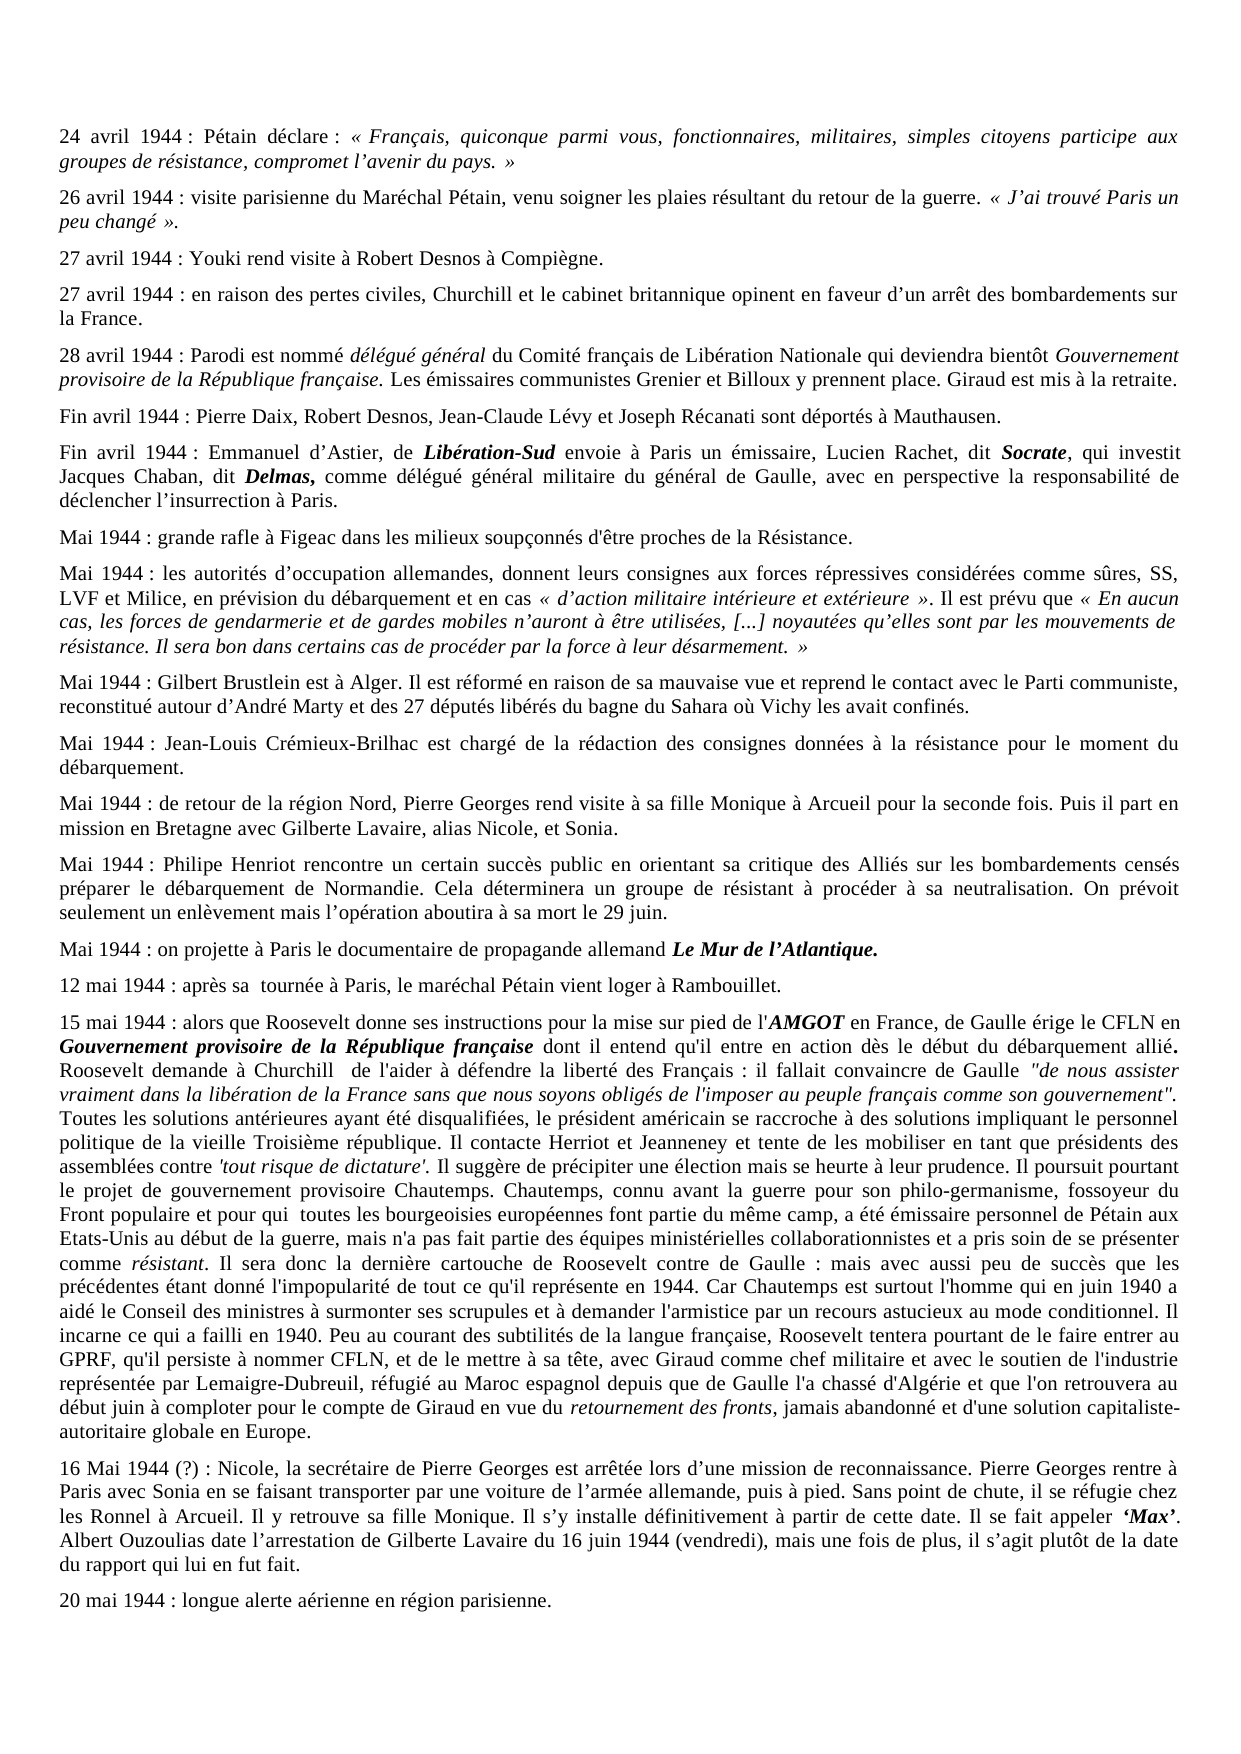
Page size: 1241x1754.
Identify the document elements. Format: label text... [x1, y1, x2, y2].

text Mai 1944 : les autorités d’occupation allemandes, donnent leurs consignes aux forces répressives considérées comme sûres, SS, LVF et Milice, en prévision du débarquement et en cas « d’action militaire intérieure et extérieure ». Il est prévu que « En aucun cas, les forces de gendarmerie et de gardes mobiles n’auront à être utilisées, [...] noyautées qu’elles sont par les mouvements de résistance. Il sera bon dans certains cas de procéder par la force à leur désarmement. » [59, 561, 1181, 657]
text Mai 1944 : de retour de la région Nord, Pierre Georges rend visite à sa fille Monique à Arcueil pour la seconde fois. Puis il part en mission en Bretagne avec Gilberte Lavaire, alias Nicole, et Sonia. [59, 791, 1181, 839]
text 20 mai 1944 : longue alerte aérienne en région parisienne. [59, 1588, 1181, 1612]
text Mai 1944 : grande rafle à Figeac dans les milieux soupçonnés d'être proches de la Résistance. [59, 525, 1181, 549]
text 27 avril 1944 : en raison des pertes civiles, Churchill et le cabinet britannique opinent en faveur d’un arrêt des bombardements sur la France. [59, 282, 1181, 330]
text Mai 1944 : Gilbert Brustlein est à Alger. Il est réformé en raison de sa mauvaise vue et reprend le contact avec le Parti communiste, reconstitué autour d’André Marty et des 27 députés libérés du bagne du Sahara où Vichy les avait confinés. [59, 670, 1181, 718]
text 12 mai 1944 : après sa tournée à Paris, le maréchal Pétain vient loger à Rambouillet. [59, 973, 1181, 997]
text Mai 1944 : Jean-Louis Crémieux-Brilhac est chargé de la rédaction des consignes données à la résistance pour le moment du débarquement. [59, 731, 1181, 779]
text Fin avril 1944 : Emmanuel d’Astier, de Libération-Sud envoie à Paris un émissaire, Lucien Rachet, dit Socrate, qui investit Jacques Chaban, dit Delmas, comme délégué général militaire du général de Gaulle, avec en perspective la responsabilité de déclencher l’insurrection à Paris. [59, 440, 1181, 512]
text 24 avril 1944 : Pétain déclare : « Français, quiconque parmi vous, fonctionnaires, militaires, simples citoyens participe aux groupes de résistance, compromet l’avenir du pays. » [59, 124, 1181, 172]
text Fin avril 1944 : Pierre Daix, Robert Desnos, Jean-Claude Lévy et Joseph Récanati sont déportés à Mauthausen. [59, 403, 1181, 427]
text Mai 1944 : on projette à Paris le documentaire de propagande allemand Le Mur de l’Atlantique. [59, 937, 1181, 961]
text 15 mai 1944 : alors que Roosevelt donne ses instructions pour la mise sur pied de l'AMGOT en France, de Gaulle érige le CFLN en Gouvernement provisoire de la République française dont il entend qu'il entre en action dès le début du débarquement allié. Roosevelt demande à Churchill de l'aider à défendre la liberté des Français : il fallait convaincre de Gaulle "de nous assister vraiment dans la libération de la France sans que nous soyons obligés de l'imposer au peuple français comme son gouvernement". Toutes les solutions antérieures ayant été disqualifiées, le président américain se raccroche à des solutions impliquant le personnel politique de la vieille Troisième république. Il contacte Herriot et Jeanneney et tente de les mobiliser en tant que présidents des assemblées contre 'tout risque de dictature'. Il suggère de précipiter une élection mais se heurte à leur prudence. Il poursuit pourtant le projet de gouvernement provisoire Chautemps. Chautemps, connu avant la guerre pour son philo-germanisme, fossoyeur du Front populaire et pour qui toutes les bourgeoisies européennes font partie du même camp, a été émissaire personnel de Pétain aux Etats-Unis au début de la guerre, mais n'a pas fait partie des équipes ministérielles collaborationnistes et a pris soin de se présenter comme résistant. Il sera donc la dernière cartouche de Roosevelt contre de Gaulle : mais avec aussi peu de succès que les précédentes étant donné l'impopularité de tout ce qu'il représente en 1944. Car Chautemps est surtout l'homme qui en juin 1940 a aidé le Conseil des ministres à surmonter ses scrupules et à demander l'armistice par un recours astucieux au mode conditionnel. Il incarne ce qui a failli en 1940. Peu au courant des subtilités de la langue française, Roosevelt tentera pourtant de le faire entrer au GPRF, qu'il persiste à nommer CFLN, et de le mettre à sa tête, avec Giraud comme chef militaire et avec le soutien de l'industrie représentée par Lemaigre-Dubreuil, réfugié au Maroc espagnol depuis que de Gaulle l'a chassé d'Algérie et que l'on retrouvera au début juin à comploter pour le compte de Giraud en vue du retournement des fronts, jamais abandonné et d'une solution capitaliste-autoritaire globale en Europe. [59, 1010, 1181, 1443]
text 27 avril 1944 : Youki rend visite à Robert Desnos à Compiègne. [59, 246, 1181, 270]
text 16 Mai 1944 (?) : Nicole, la secrétaire de Pierre Georges est arrêtée lors d’une mission de reconnaissance. Pierre Georges rentre à Paris avec Sonia en se faisant transporter par une voiture de l’armée allemande, puis à pied. Sans point de chute, il se réfugie chez les Ronnel à Arcueil. Il y retrouve sa fille Monique. Il s’y installe définitivement à partir de cette date. Il se fait appeler ‘Max’. Albert Ouzoulias date l’arrestation de Gilberte Lavaire du 16 juin 1944 (vendredi), mais une fois de plus, il s’agit plutôt de la date du rapport qui lui en fut fait. [59, 1455, 1181, 1576]
text 26 avril 1944 : visite parisienne du Maréchal Pétain, venu soigner les plaies résultant du retour de la guerre. « J’ai trouvé Paris un peu changé ». [59, 185, 1181, 233]
text 28 avril 1944 : Parodi est nommé délégué général du Comité français de Libération Nationale qui deviendra bientôt Gouvernement provisoire de la République française. Les émissaires communistes Grenier et Billoux y prennent place. Giraud est mis à la retraite. [59, 343, 1181, 391]
text Mai 1944 : Philipe Henriot rencontre un certain succès public en orientant sa critique des Alliés sur les bombardements censés préparer le débarquement de Normandie. Cela déterminera un groupe de résistant à procéder à sa neutralisation. On prévoit seulement un enlèvement mais l’opération aboutira à sa mort le 29 juin. [59, 852, 1181, 924]
